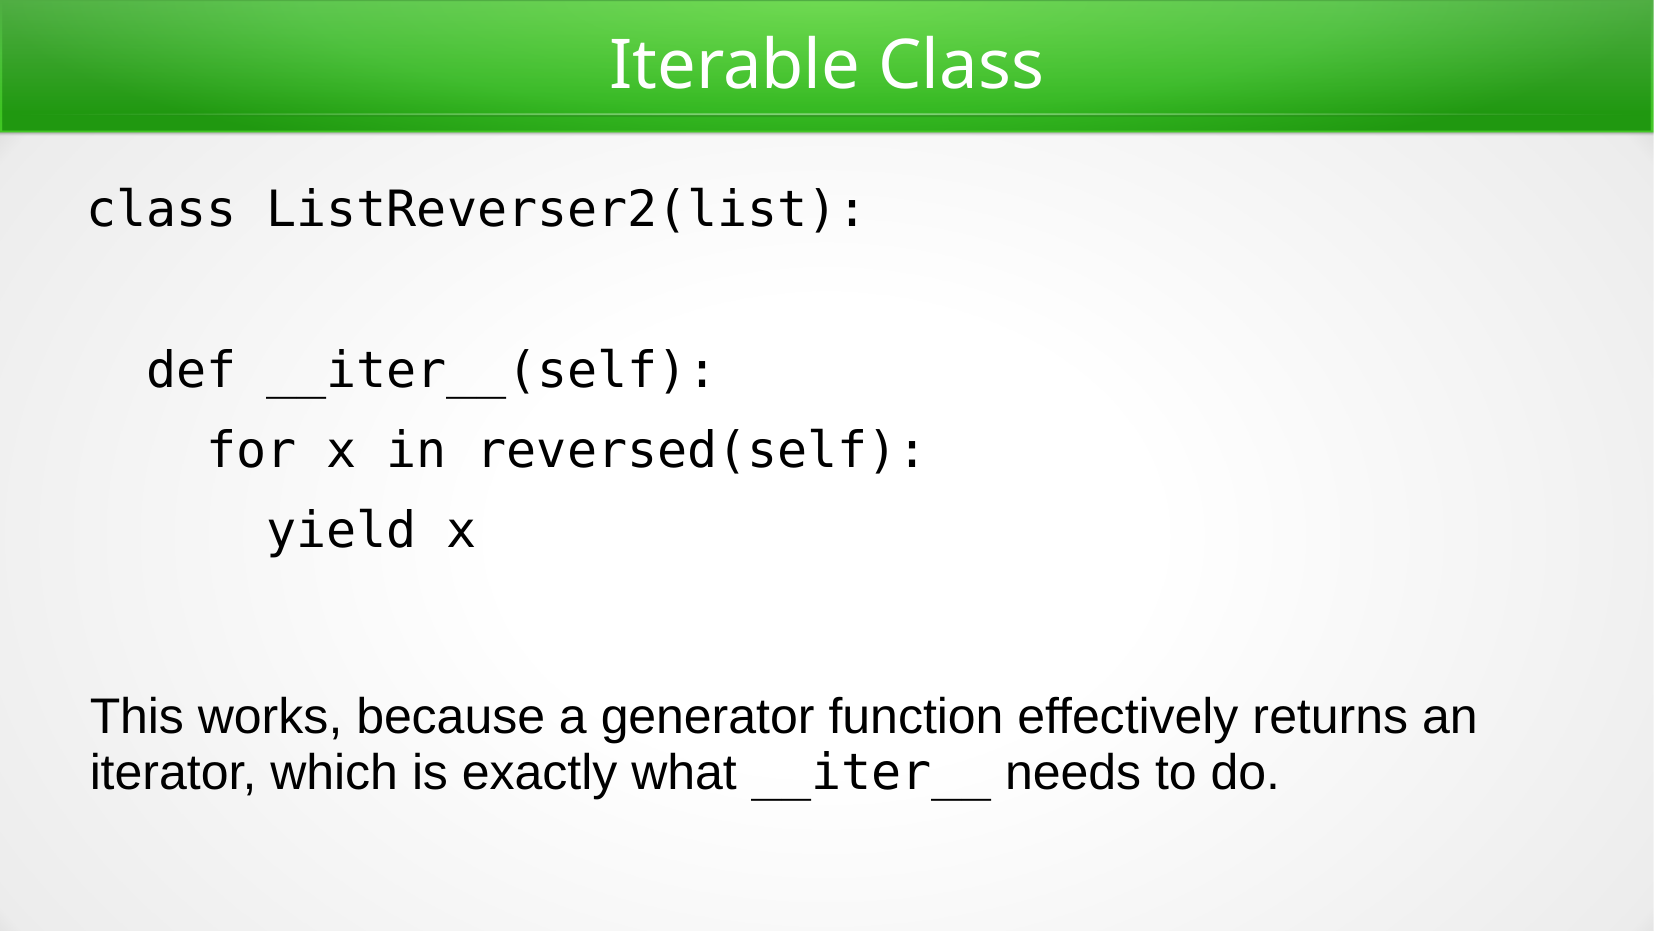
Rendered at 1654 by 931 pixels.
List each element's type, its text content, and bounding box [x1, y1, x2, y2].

list class ListReverser2(list): def __iter__(self): for x in reversed(self): yield x [86, 180, 1576, 593]
text_box This works, because a generator function effectively returns an iterator, which is exactly what __iter__ needs to do. [75, 680, 1591, 871]
picture [0, 0, 1654, 931]
title Iterable Class [82, 8, 1571, 116]
